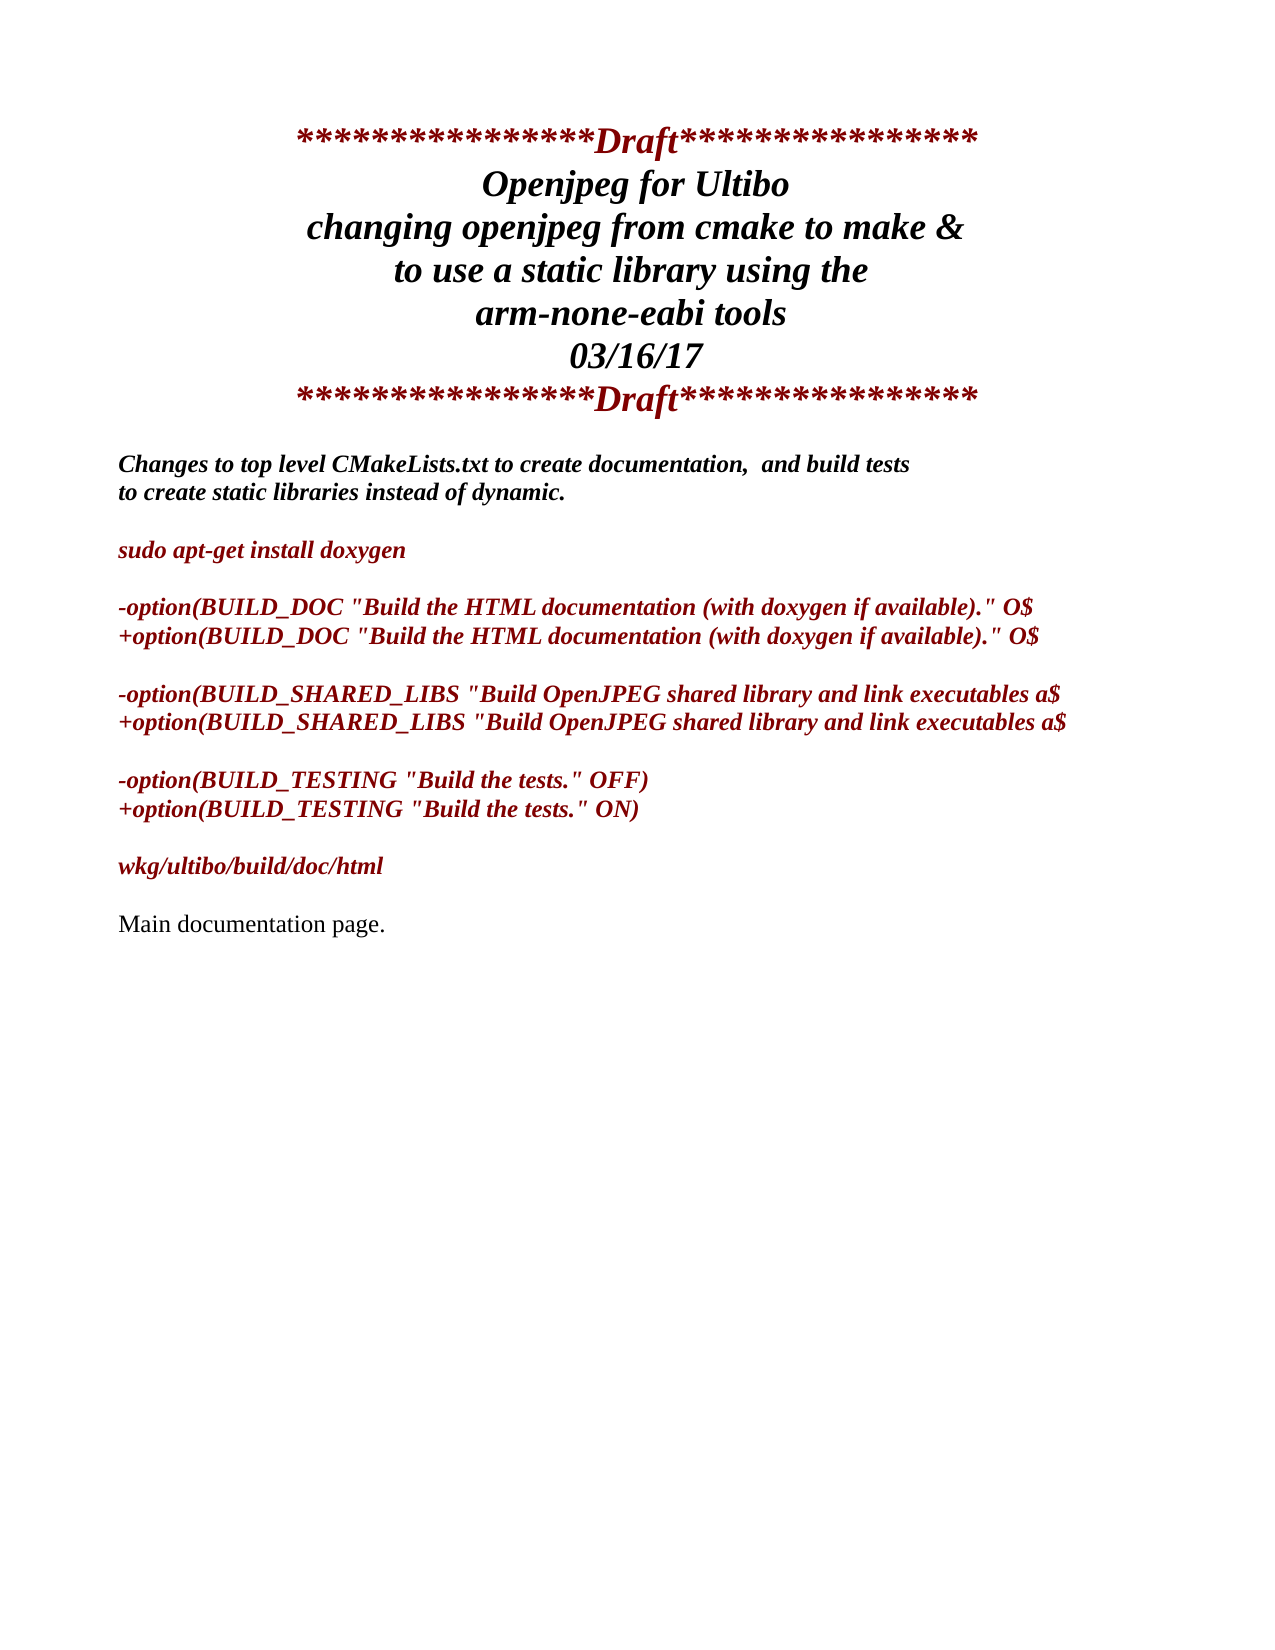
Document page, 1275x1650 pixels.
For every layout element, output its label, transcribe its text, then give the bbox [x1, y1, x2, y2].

text +option(BUILD_SHARED_LIBS "Build OpenJPEG shared library and link executables a$ [118, 707, 1157, 736]
text ****************Draft**************** [118, 118, 1157, 161]
text Changes to top level CMakeLists.txt to create documentation, and build tests [118, 449, 1157, 477]
text +option(BUILD_TESTING "Build the tests." ON) [118, 794, 1157, 822]
text -option(BUILD_TESTING "Build the tests." OFF) [118, 765, 1157, 794]
text sudo apt-get install doxygen [118, 535, 1157, 564]
text +option(BUILD_DOC "Build the HTML documentation (with doxygen if available)." O$ [118, 621, 1157, 650]
text -option(BUILD_SHARED_LIBS "Build OpenJPEG shared library and link executables a$ [118, 679, 1157, 707]
text ****************Draft**************** [118, 377, 1157, 420]
text Main documentation page. [118, 909, 1157, 937]
text to create static libraries instead of dynamic. [118, 477, 1157, 506]
text -option(BUILD_DOC "Build the HTML documentation (with doxygen if available)." O$ [118, 592, 1157, 621]
text 03/16/17 [118, 334, 1157, 377]
text to use a static library using the [118, 247, 1157, 291]
text arm-none-eabi tools [118, 291, 1157, 334]
text Openjpeg for Ultibo [118, 161, 1157, 204]
text changing openjpeg from cmake to make & [118, 204, 1157, 247]
text wkg/ultibo/build/doc/html [118, 851, 1157, 880]
